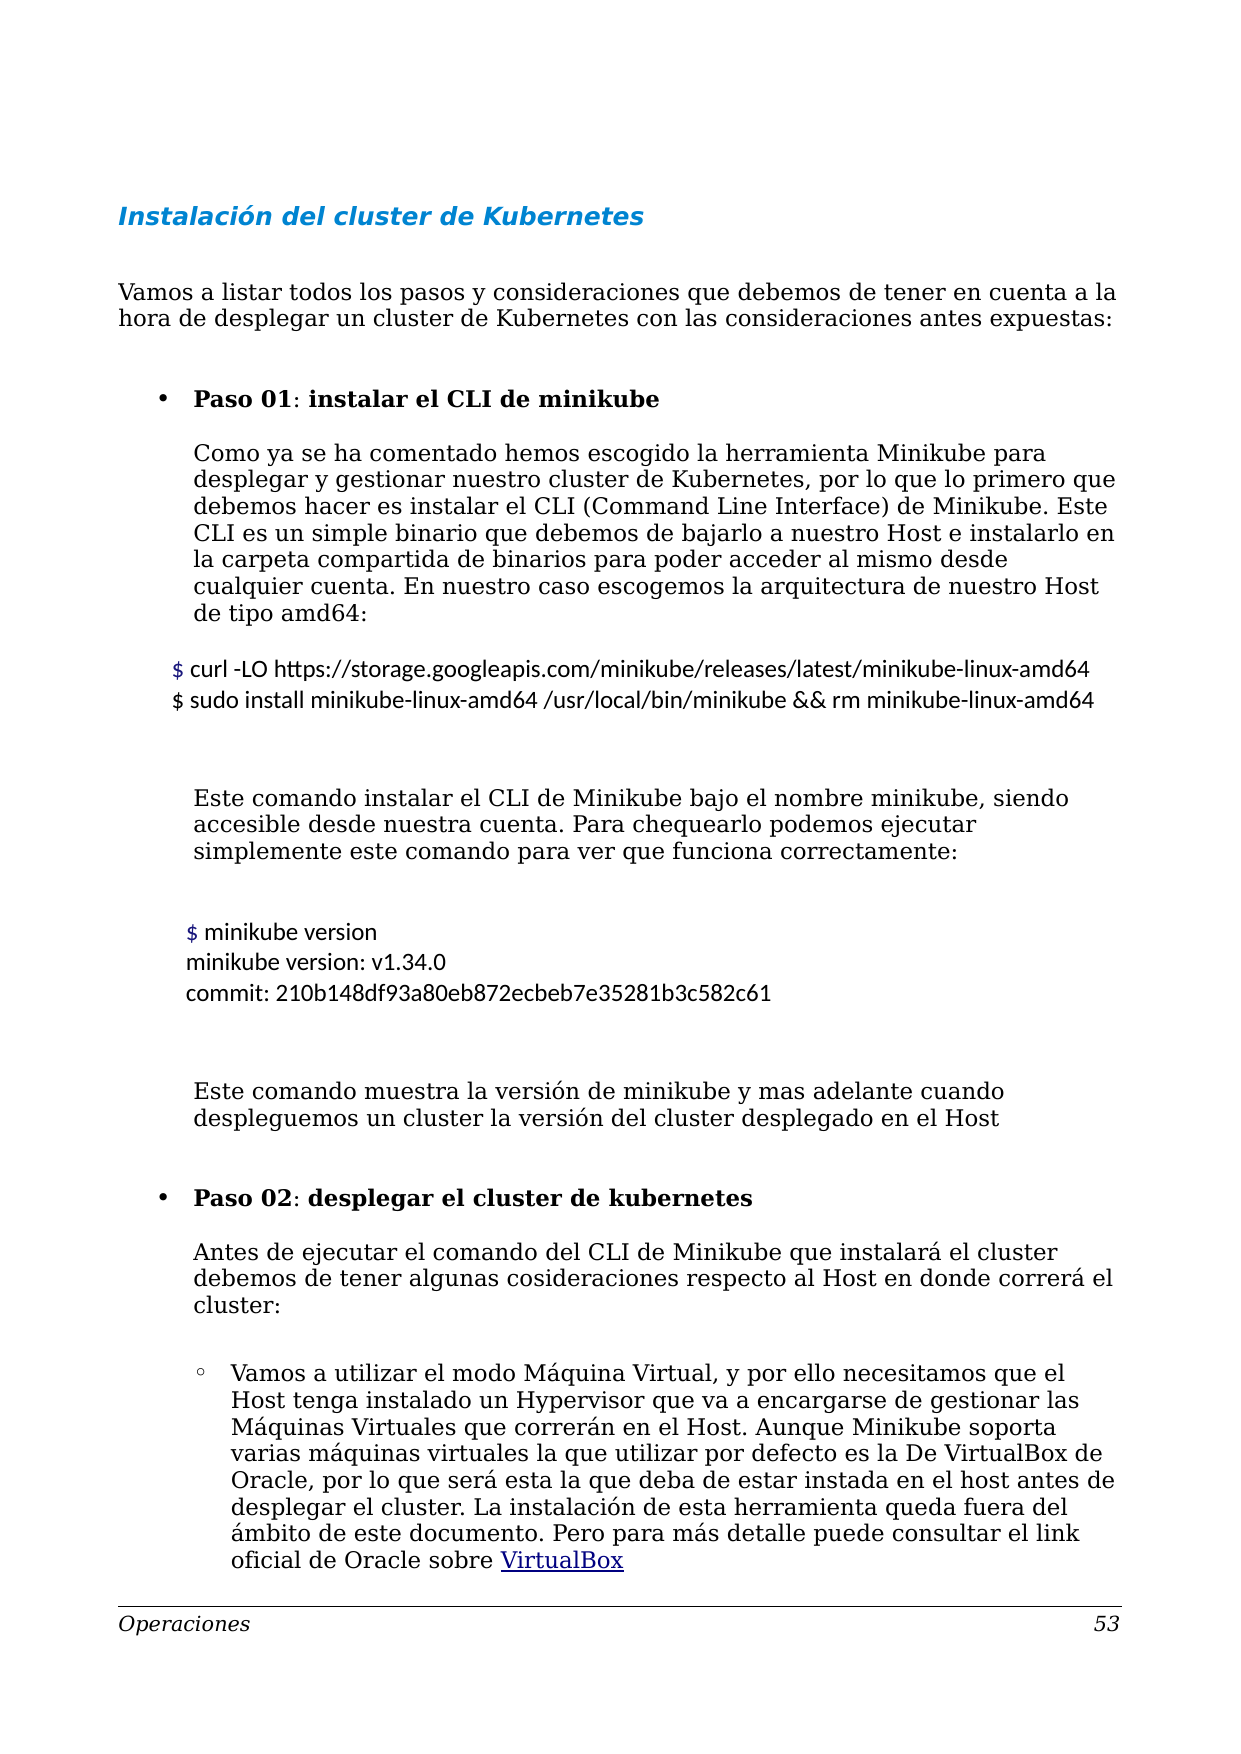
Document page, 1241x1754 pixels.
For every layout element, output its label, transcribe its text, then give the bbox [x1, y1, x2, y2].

subtitle Instalación del cluster de Kubernetes [118, 202, 1122, 231]
text Este comando instalar el CLI de Minikube bajo el nombre minikube, siendo accesible desde nuestra cuenta. Para chequearlo podemos ejecutar simplemente este comando para ver que funciona correctamente: Este comando muestra la versión de minikube y mas adelante cuando despleguemos un cluster la versión del cluster desplegado en el Host [193, 678, 1122, 1131]
list Paso 01: instalar el CLI de minikube Como ya se ha comentado hemos escogido la herramienta Minikube para desplegar y gestionar nuestro cluster de Kubernetes, por lo que lo primero que debemos hacer es instalar el CLI (Command Line Interface) de Minikube. Este CLI es un simple binario que debemos de bajarlo a nuestro Host e instalarlo en la carpeta compartida de binarios para poder acceder al mismo desde cualquier cuenta. En nuestro caso escogemos la arquitectura de nuestro Host de tipo amd64: [156, 384, 1122, 626]
text Vamos a listar todos los pasos y consideraciones que debemos de tener en cuenta a la hora de desplegar un cluster de Kubernetes con las consideraciones antes expuestas: [118, 279, 1122, 332]
list Paso 02: desplegar el cluster de kubernetes Antes de ejecutar el comando del CLI de Minikube que instalará el cluster debemos de tener algunas cosideraciones respecto al Host en donde correrá el cluster: [156, 1183, 1122, 1346]
list Vamos a utilizar el modo Máquina Virtual, y por ello necesitamos que el Host tenga instalado un Hypervisor que va a encargarse de gestionar las Máquinas Virtuales que correrán en el Host. Aunque Minikube soporta varias máquinas virtuales la que utilizar por defecto es la De VirtualBox de Oracle, por lo que será esta la que deba de estar instada en el host antes de desplegar el cluster. La instalación de esta herramienta queda fuera del ámbito de este documento. Pero para más detalle puede consultar el link oficial de Oracle sobre VirtualBox [193, 1358, 1122, 1574]
